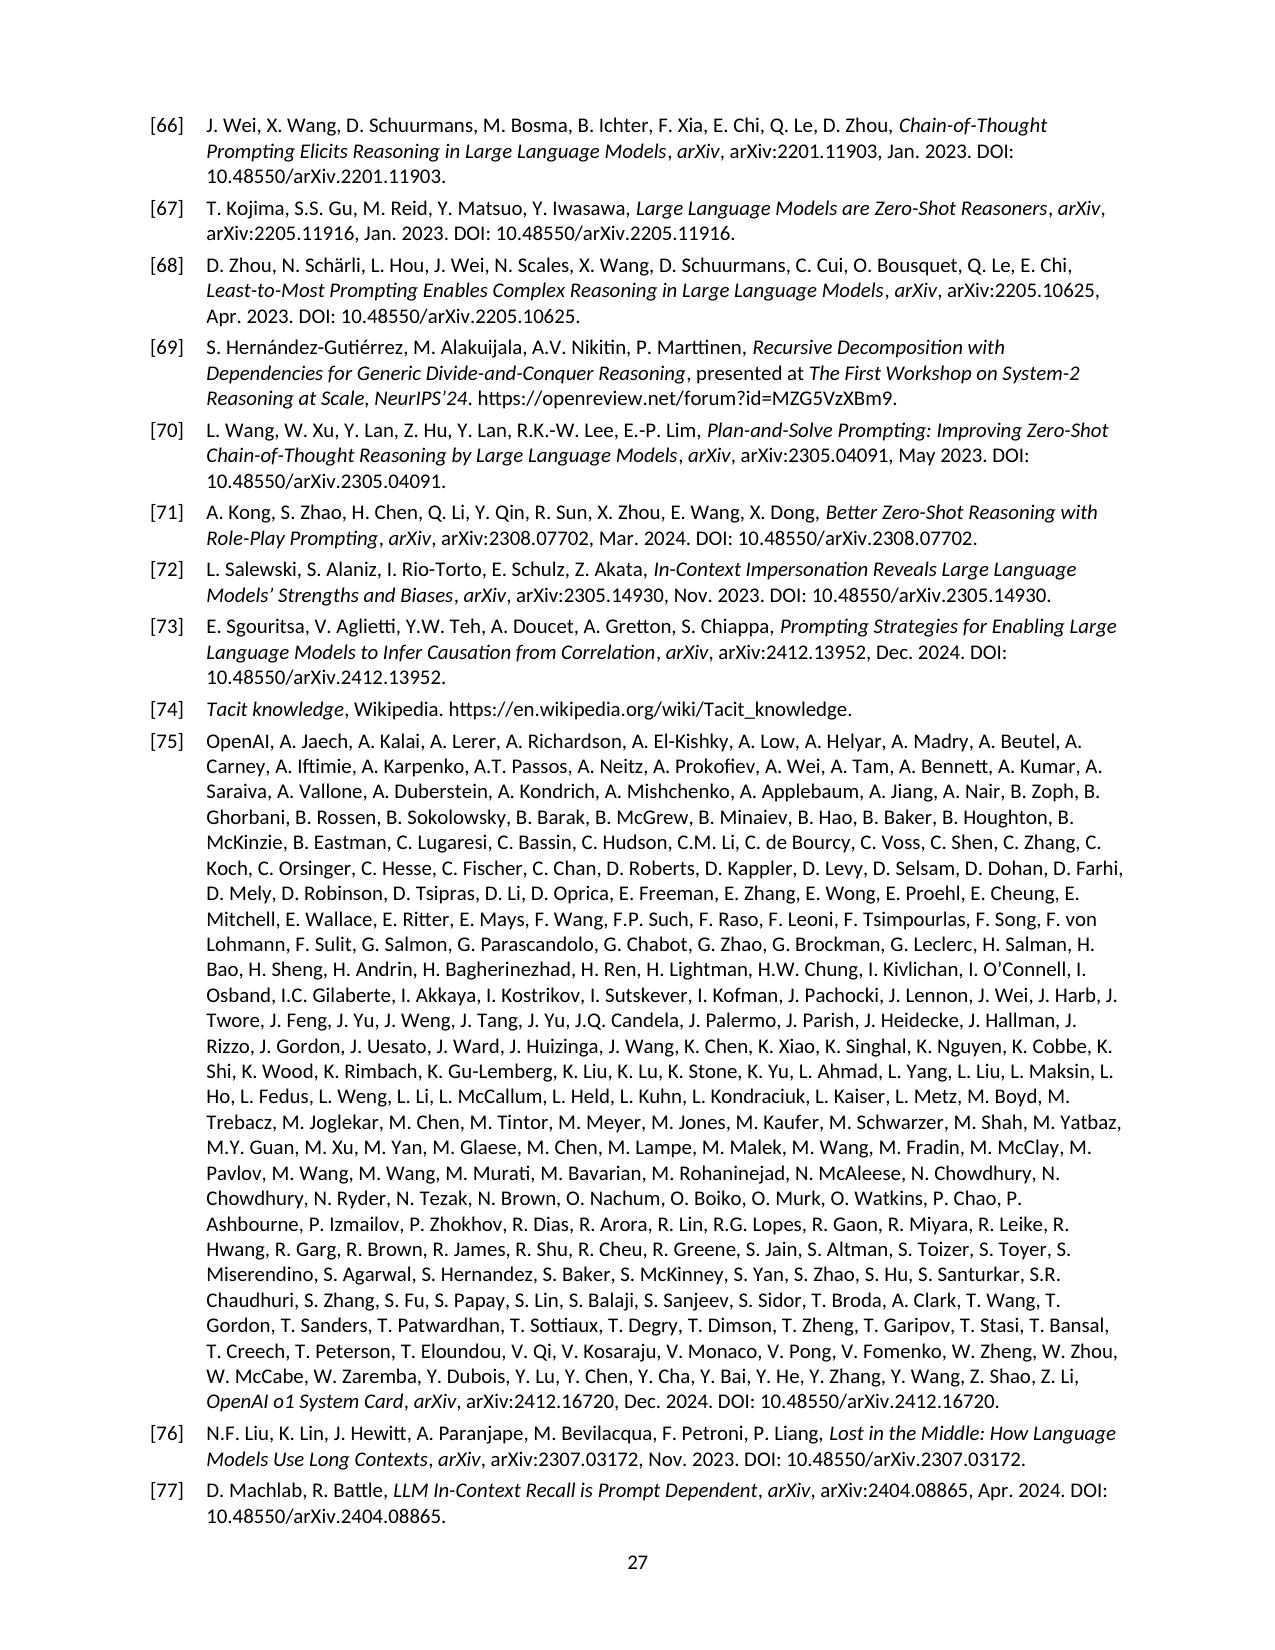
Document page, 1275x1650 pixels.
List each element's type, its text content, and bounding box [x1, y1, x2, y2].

subtitle [73] E. Sgouritsa, V. Aglietti, Y.W. Teh, A. Doucet, A. Gretton, S. Chiappa, Prompting Strategies for Enabling Large Language Models to Infer Causation from Correlation, arXiv, arXiv:2412.13952, Dec. 2024. DOI: 10.48550/arXiv.2412.13952. [150, 614, 1125, 690]
subtitle [70] L. Wang, W. Xu, Y. Lan, Z. Hu, Y. Lan, R.K.-W. Lee, E.-P. Lim, Plan-and-Solve Prompting: Improving Zero-Shot Chain-of-Thought Reasoning by Large Language Models, arXiv, arXiv:2305.04091, May 2023. DOI: 10.48550/arXiv.2305.04091. [150, 417, 1125, 493]
subtitle [77] D. Machlab, R. Battle, LLM In-Context Recall is Prompt Dependent, arXiv, arXiv:2404.08865, Apr. 2024. DOI: 10.48550/arXiv.2404.08865. [150, 1477, 1125, 1528]
subtitle [75] OpenAI, A. Jaech, A. Kalai, A. Lerer, A. Richardson, A. El-Kishky, A. Low, A. Helyar, A. Madry, A. Beutel, A. Carney, A. Iftimie, A. Karpenko, A.T. Passos, A. Neitz, A. Prokofiev, A. Wei, A. Tam, A. Bennett, A. Kumar, A. Saraiva, A. Vallone, A. Duberstein, A. Kondrich, A. Mishchenko, A. Applebaum, A. Jiang, A. Nair, B. Zoph, B. Ghorbani, B. Rossen, B. Sokolowsky, B. Barak, B. McGrew, B. Minaiev, B. Hao, B. Baker, B. Houghton, B. McKinzie, B. Eastman, C. Lugaresi, C. Bassin, C. Hudson, C.M. Li, C. de Bourcy, C. Voss, C. Shen, C. Zhang, C. Koch, C. Orsinger, C. Hesse, C. Fischer, C. Chan, D. Roberts, D. Kappler, D. Levy, D. Selsam, D. Dohan, D. Farhi, D. Mely, D. Robinson, D. Tsipras, D. Li, D. Oprica, E. Freeman, E. Zhang, E. Wong, E. Proehl, E. Cheung, E. Mitchell, E. Wallace, E. Ritter, E. Mays, F. Wang, F.P. Such, F. Raso, F. Leoni, F. Tsimpourlas, F. Song, F. von Lohmann, F. Sulit, G. Salmon, G. Parascandolo, G. Chabot, G. Zhao, G. Brockman, G. Leclerc, H. Salman, H. Bao, H. Sheng, H. Andrin, H. Bagherinezhad, H. Ren, H. Lightman, H.W. Chung, I. Kivlichan, I. O’Connell, I. Osband, I.C. Gilaberte, I. Akkaya, I. Kostrikov, I. Sutskever, I. Kofman, J. Pachocki, J. Lennon, J. Wei, J. Harb, J. Twore, J. Feng, J. Yu, J. Weng, J. Tang, J. Yu, J.Q. Candela, J. Palermo, J. Parish, J. Heidecke, J. Hallman, J. Rizzo, J. Gordon, J. Uesato, J. Ward, J. Huizinga, J. Wang, K. Chen, K. Xiao, K. Singhal, K. Nguyen, K. Cobbe, K. Shi, K. Wood, K. Rimbach, K. Gu-Lemberg, K. Liu, K. Lu, K. Stone, K. Yu, L. Ahmad, L. Yang, L. Liu, L. Maksin, L. Ho, L. Fedus, L. Weng, L. Li, L. McCallum, L. Held, L. Kuhn, L. Kondraciuk, L. Kaiser, L. Metz, M. Boyd, M. Trebacz, M. Joglekar, M. Chen, M. Tintor, M. Meyer, M. Jones, M. Kaufer, M. Schwarzer, M. Shah, M. Yatbaz, M.Y. Guan, M. Xu, M. Yan, M. Glaese, M. Chen, M. Lampe, M. Malek, M. Wang, M. Fradin, M. McClay, M. Pavlov, M. Wang, M. Wang, M. Murati, M. Bavarian, M. Rohaninejad, N. McAleese, N. Chowdhury, N. Chowdhury, N. Ryder, N. Tezak, N. Brown, O. Nachum, O. Boiko, O. Murk, O. Watkins, P. Chao, P. Ashbourne, P. Izmailov, P. Zhokhov, R. Dias, R. Arora, R. Lin, R.G. Lopes, R. Gaon, R. Miyara, R. Leike, R. Hwang, R. Garg, R. Brown, R. James, R. Shu, R. Cheu, R. Greene, S. Jain, S. Altman, S. Toizer, S. Toyer, S. Miserendino, S. Agarwal, S. Hernandez, S. Baker, S. McKinney, S. Yan, S. Zhao, S. Hu, S. Santurkar, S.R. Chaudhuri, S. Zhang, S. Fu, S. Papay, S. Lin, S. Balaji, S. Sanjeev, S. Sidor, T. Broda, A. Clark, T. Wang, T. Gordon, T. Sanders, T. Patwardhan, T. Sottiaux, T. Degry, T. Dimson, T. Zheng, T. Garipov, T. Stasi, T. Bansal, T. Creech, T. Peterson, T. Eloundou, V. Qi, V. Kosaraju, V. Monaco, V. Pong, V. Fomenko, W. Zheng, W. Zhou, W. McCabe, W. Zaremba, Y. Dubois, Y. Lu, Y. Chen, Y. Cha, Y. Bai, Y. He, Y. Zhang, Y. Wang, Z. Shao, Z. Li, OpenAI o1 System Card, arXiv, arXiv:2412.16720, Dec. 2024. DOI: 10.48550/arXiv.2412.16720. [150, 728, 1125, 1414]
subtitle [71] A. Kong, S. Zhao, H. Chen, Q. Li, Y. Qin, R. Sun, X. Zhou, E. Wang, X. Dong, Better Zero-Shot Reasoning with Role-Play Prompting, arXiv, arXiv:2308.07702, Mar. 2024. DOI: 10.48550/arXiv.2308.07702. [150, 499, 1125, 550]
subtitle [68] D. Zhou, N. Schärli, L. Hou, J. Wei, N. Scales, X. Wang, D. Schuurmans, C. Cui, O. Bousquet, Q. Le, E. Chi, Least-to-Most Prompting Enables Complex Reasoning in Large Language Models, arXiv, arXiv:2205.10625, Apr. 2023. DOI: 10.48550/arXiv.2205.10625. [150, 252, 1125, 328]
subtitle [66] J. Wei, X. Wang, D. Schuurmans, M. Bosma, B. Ichter, F. Xia, E. Chi, Q. Le, D. Zhou, Chain-of-Thought Prompting Elicits Reasoning in Large Language Models, arXiv, arXiv:2201.11903, Jan. 2023. DOI: 10.48550/arXiv.2201.11903. [150, 112, 1125, 189]
subtitle [76] N.F. Liu, K. Lin, J. Hewitt, A. Paranjape, M. Bevilacqua, F. Petroni, P. Liang, Lost in the Middle: How Language Models Use Long Contexts, arXiv, arXiv:2307.03172, Nov. 2023. DOI: 10.48550/arXiv.2307.03172. [150, 1420, 1125, 1471]
subtitle [69] S. Hernández-Gutiérrez, M. Alakuijala, A.V. Nikitin, P. Marttinen, Recursive Decomposition with Dependencies for Generic Divide-and-Conquer Reasoning, presented at The First Workshop on System-2 Reasoning at Scale, NeurIPS’24. https://openreview.net/forum?id=MZG5VzXBm9. [150, 334, 1125, 411]
subtitle [74] Tacit knowledge, Wikipedia. https://en.wikipedia.org/wiki/Tacit_knowledge. [150, 696, 1125, 722]
subtitle [72] L. Salewski, S. Alaniz, I. Rio-Torto, E. Schulz, Z. Akata, In-Context Impersonation Reveals Large Language Models’ Strengths and Biases, arXiv, arXiv:2305.14930, Nov. 2023. DOI: 10.48550/arXiv.2305.14930. [150, 557, 1125, 607]
subtitle [67] T. Kojima, S.S. Gu, M. Reid, Y. Matsuo, Y. Iwasawa, Large Language Models are Zero-Shot Reasoners, arXiv, arXiv:2205.11916, Jan. 2023. DOI: 10.48550/arXiv.2205.11916. [150, 195, 1125, 246]
